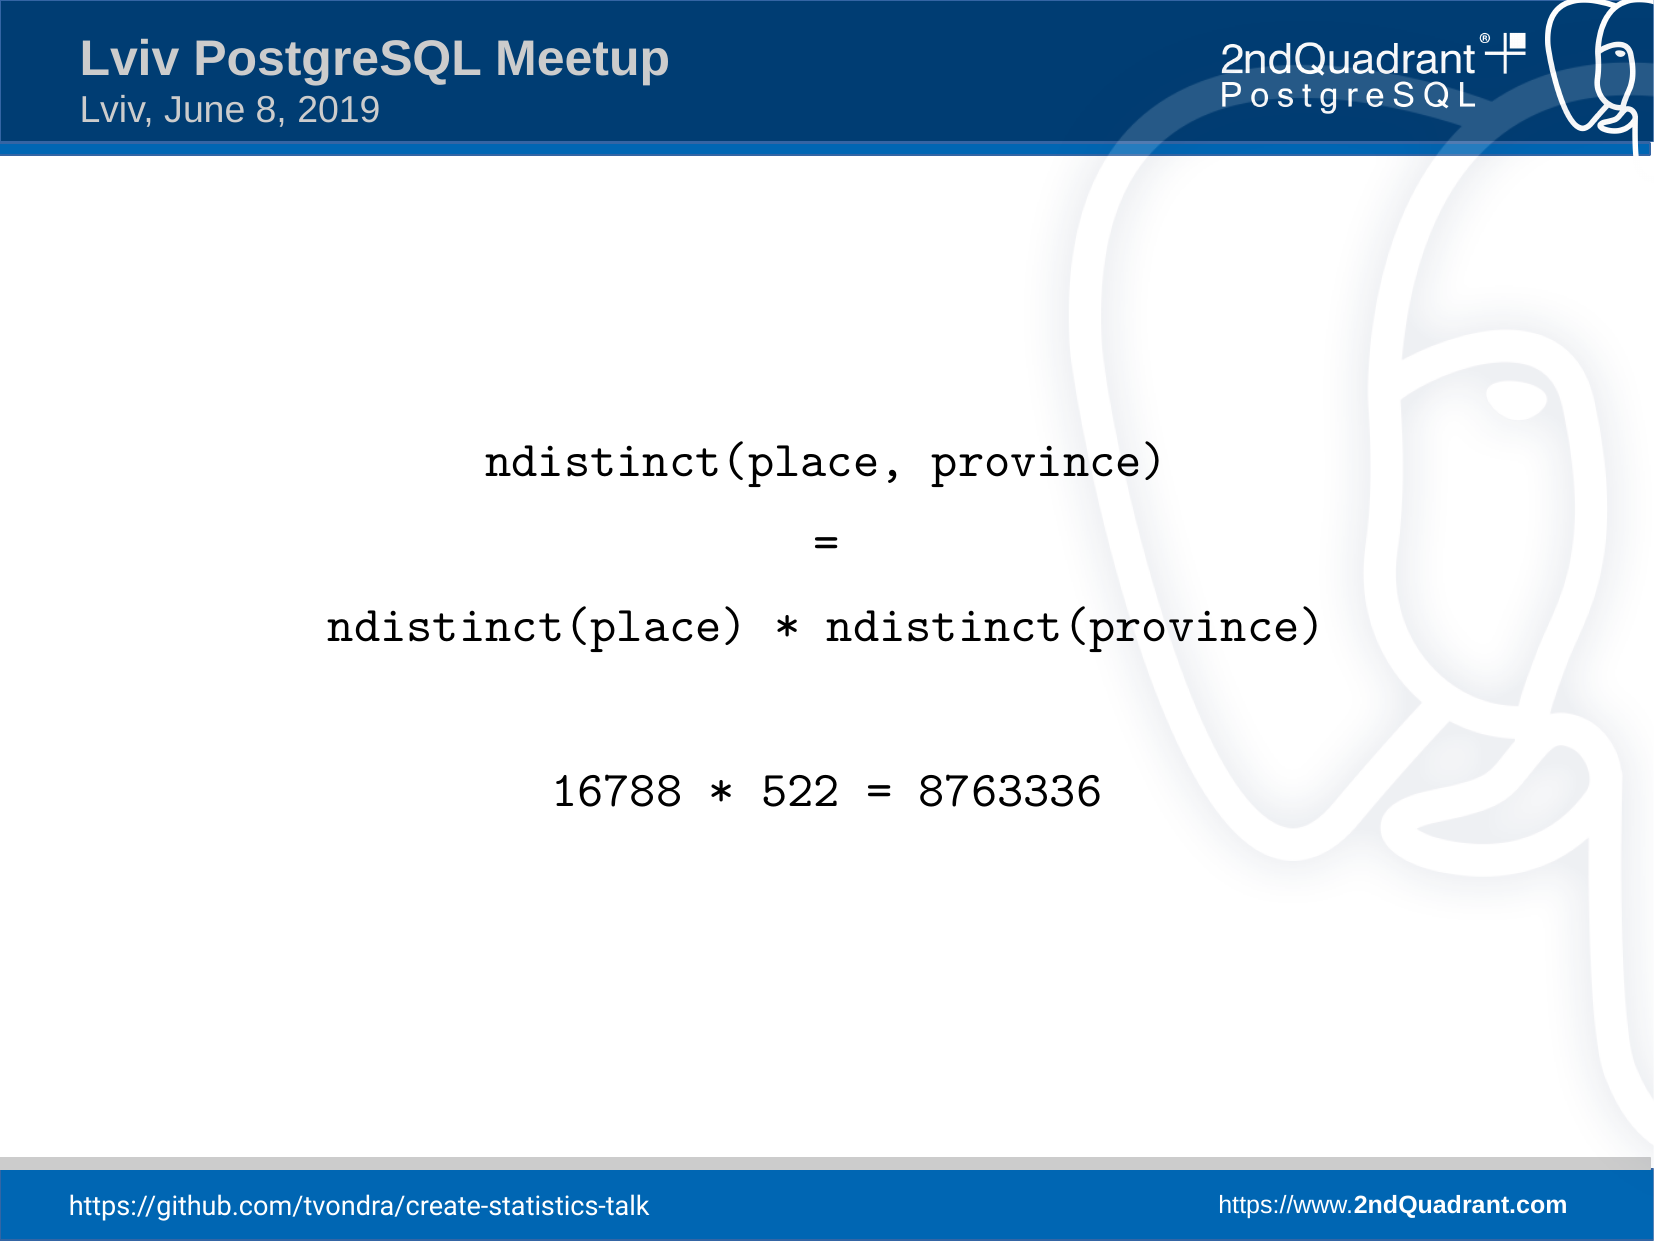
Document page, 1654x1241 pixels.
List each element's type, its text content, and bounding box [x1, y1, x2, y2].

subtitle ndistinct(place, province) = ndistinct(place) * ndistinct(province) 16788 * 522 = 8763336 [82, 255, 1571, 1128]
picture [632, 0, 1654, 1241]
